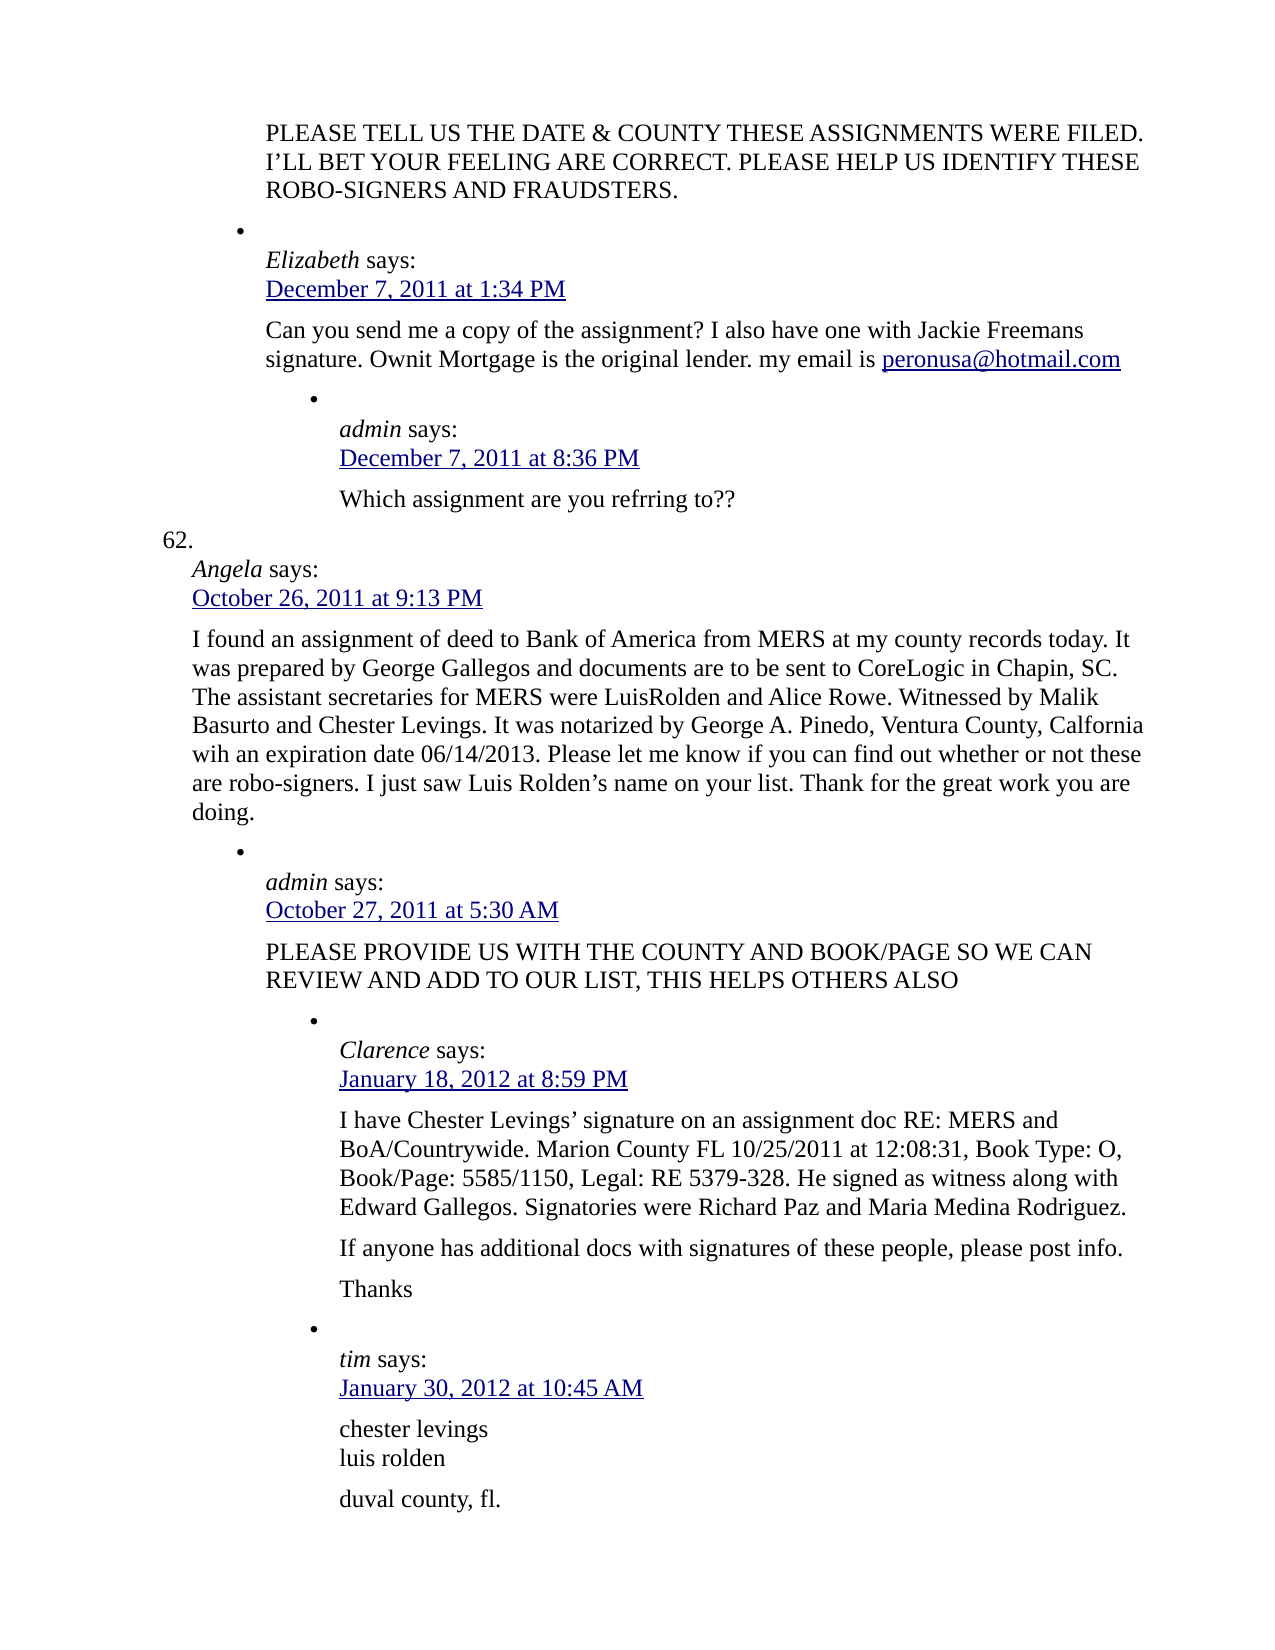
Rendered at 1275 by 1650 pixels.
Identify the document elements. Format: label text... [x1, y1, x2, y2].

list tim says: [309, 1344, 1157, 1373]
list Angela says: [162, 554, 1157, 583]
list duval county, fl. [309, 1484, 1157, 1513]
list PLEASE PROVIDE US WITH THE COUNTY AND BOOK/PAGE SO WE CAN REVIEW AND ADD TO OUR LIST, THIS HELPS OTHERS ALSO [236, 937, 1157, 994]
list Can you send me a copy of the assignment? I also have one with Jackie Freemans signature. Ownit Mortgage is the original lender. my email is peronusa@hotmail.com [236, 316, 1157, 373]
list October 27, 2011 at 5:30 AM [236, 896, 1157, 924]
list Elizabeth says: [236, 246, 1157, 274]
list October 26, 2011 at 9:13 PM [162, 583, 1157, 612]
list I found an assignment of deed to Bank of America from MERS at my county records today. It was prepared by George Gallegos and documents are to be sent to CoreLogic in Chapin, SC. The assistant secretaries for MERS were LuisRolden and Alice Rowe. Witnessed by Malik Basurto and Chester Levings. It was notarized by George A. Pinedo, Ventura County, Calfornia wih an expiration date 06/14/2013. Please let me know if you can find out whether or not these are robo-signers. I just saw Luis Rolden’s name on your list. Thank for the great work you are doing. [162, 624, 1157, 826]
list I have Chester Levings’ signature on an assignment doc RE: MERS and BoA/Countrywide. Marion County FL 10/25/2011 at 12:08:31, Book Type: O, Book/Page: 5585/1150, Legal: RE 5379-328. He signed as witness along with Edward Gallegos. Signatories were Richard Paz and Maria Medina Rodriguez. [309, 1106, 1157, 1221]
list admin says: [236, 867, 1157, 896]
list PLEASE TELL US THE DATE & COUNTY THESE ASSIGNMENTS WERE FILED. I’LL BET YOUR FEELING ARE CORRECT. PLEASE HELP US IDENTIFY THESE ROBO-SIGNERS AND FRAUDSTERS. [236, 118, 1157, 204]
list Clarence says: [309, 1036, 1157, 1064]
list admin says: [309, 414, 1157, 443]
list January 30, 2012 at 10:45 AM [309, 1373, 1157, 1402]
list Thanks [309, 1274, 1157, 1303]
list December 7, 2011 at 8:36 PM [309, 443, 1157, 472]
list If anyone has additional docs with signatures of these people, please post info. [309, 1233, 1157, 1262]
list December 7, 2011 at 1:34 PM [236, 274, 1157, 303]
list January 18, 2012 at 8:59 PM [309, 1064, 1157, 1093]
list Which assignment are you refrring to?? [309, 484, 1157, 513]
list chester levings luis rolden [309, 1414, 1157, 1472]
